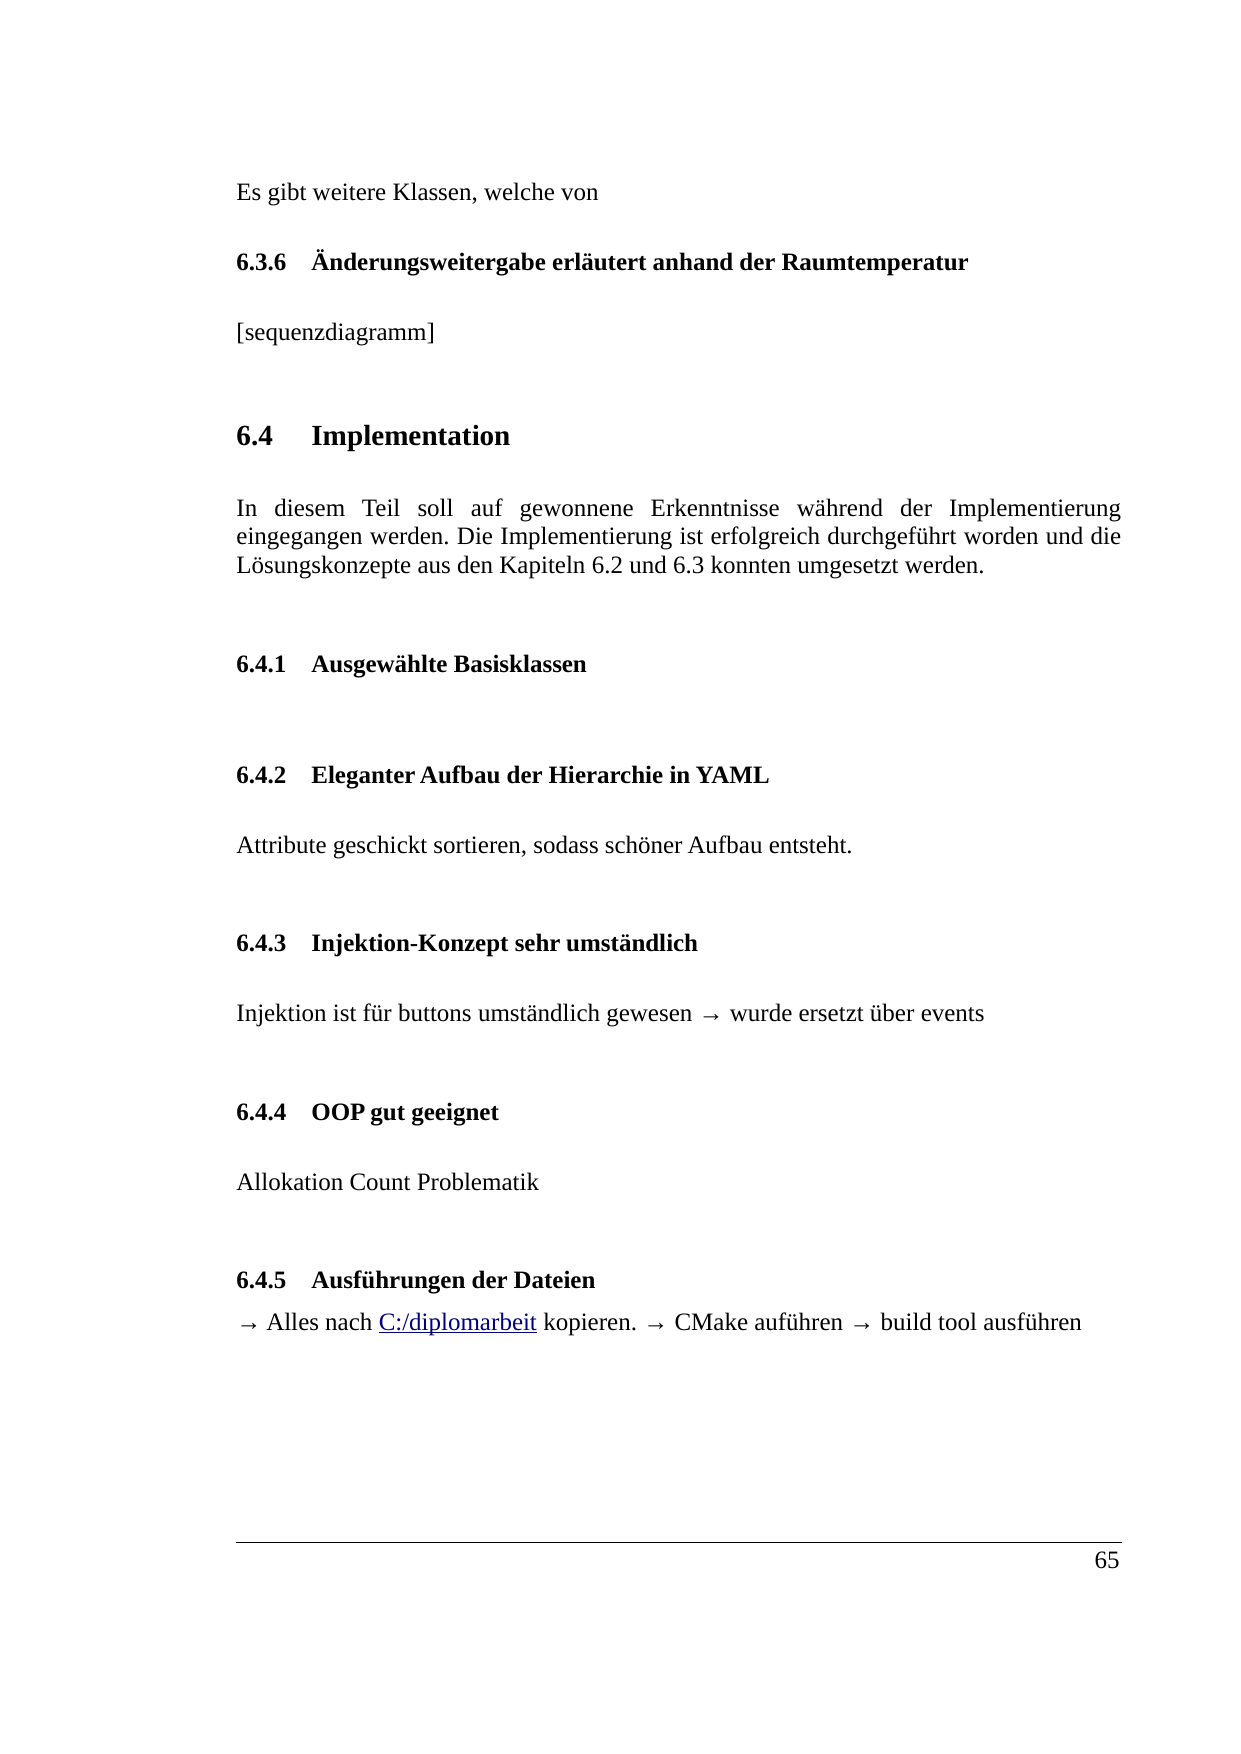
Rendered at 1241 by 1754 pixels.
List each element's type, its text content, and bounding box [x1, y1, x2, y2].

subtitle Eleganter Aufbau der Hierarchie in YAML [236, 760, 1122, 788]
text Attribute geschickt sortieren, sodass schöner Aufbau entsteht. [236, 830, 1122, 858]
text → Alles nach C:/diplomarbeit kopieren. → CMake auführen → build tool ausführen [236, 1307, 1122, 1335]
subtitle OOP gut geeignet [236, 1097, 1122, 1126]
text Allokation Count Problematik [236, 1167, 1122, 1196]
subtitle Änderungsweitergabe erläutert anhand der Raumtemperatur [236, 247, 1122, 276]
subtitle Ausgewählte Basisklassen [236, 649, 1122, 677]
subtitle Ausführungen der Dateien [236, 1265, 1122, 1294]
subtitle Injektion-Konzept sehr umständlich [236, 928, 1122, 957]
subtitle Implementation [236, 418, 1122, 451]
text Es gibt weitere Klassen, welche von [236, 177, 1122, 206]
text [sequenzdiagramm] [236, 317, 1122, 346]
text Injektion ist für buttons umständlich gewesen → wurde ersetzt über events [236, 998, 1122, 1027]
text In diesem Teil soll auf gewonnene Erkenntnisse während der Implementierung eingegangen werden. Die Implementierung ist erfolgreich durchgeführt worden und die Lösungskonzepte aus den Kapiteln 6.2 und 6.3 konnten umgesetzt werden. [236, 493, 1122, 579]
